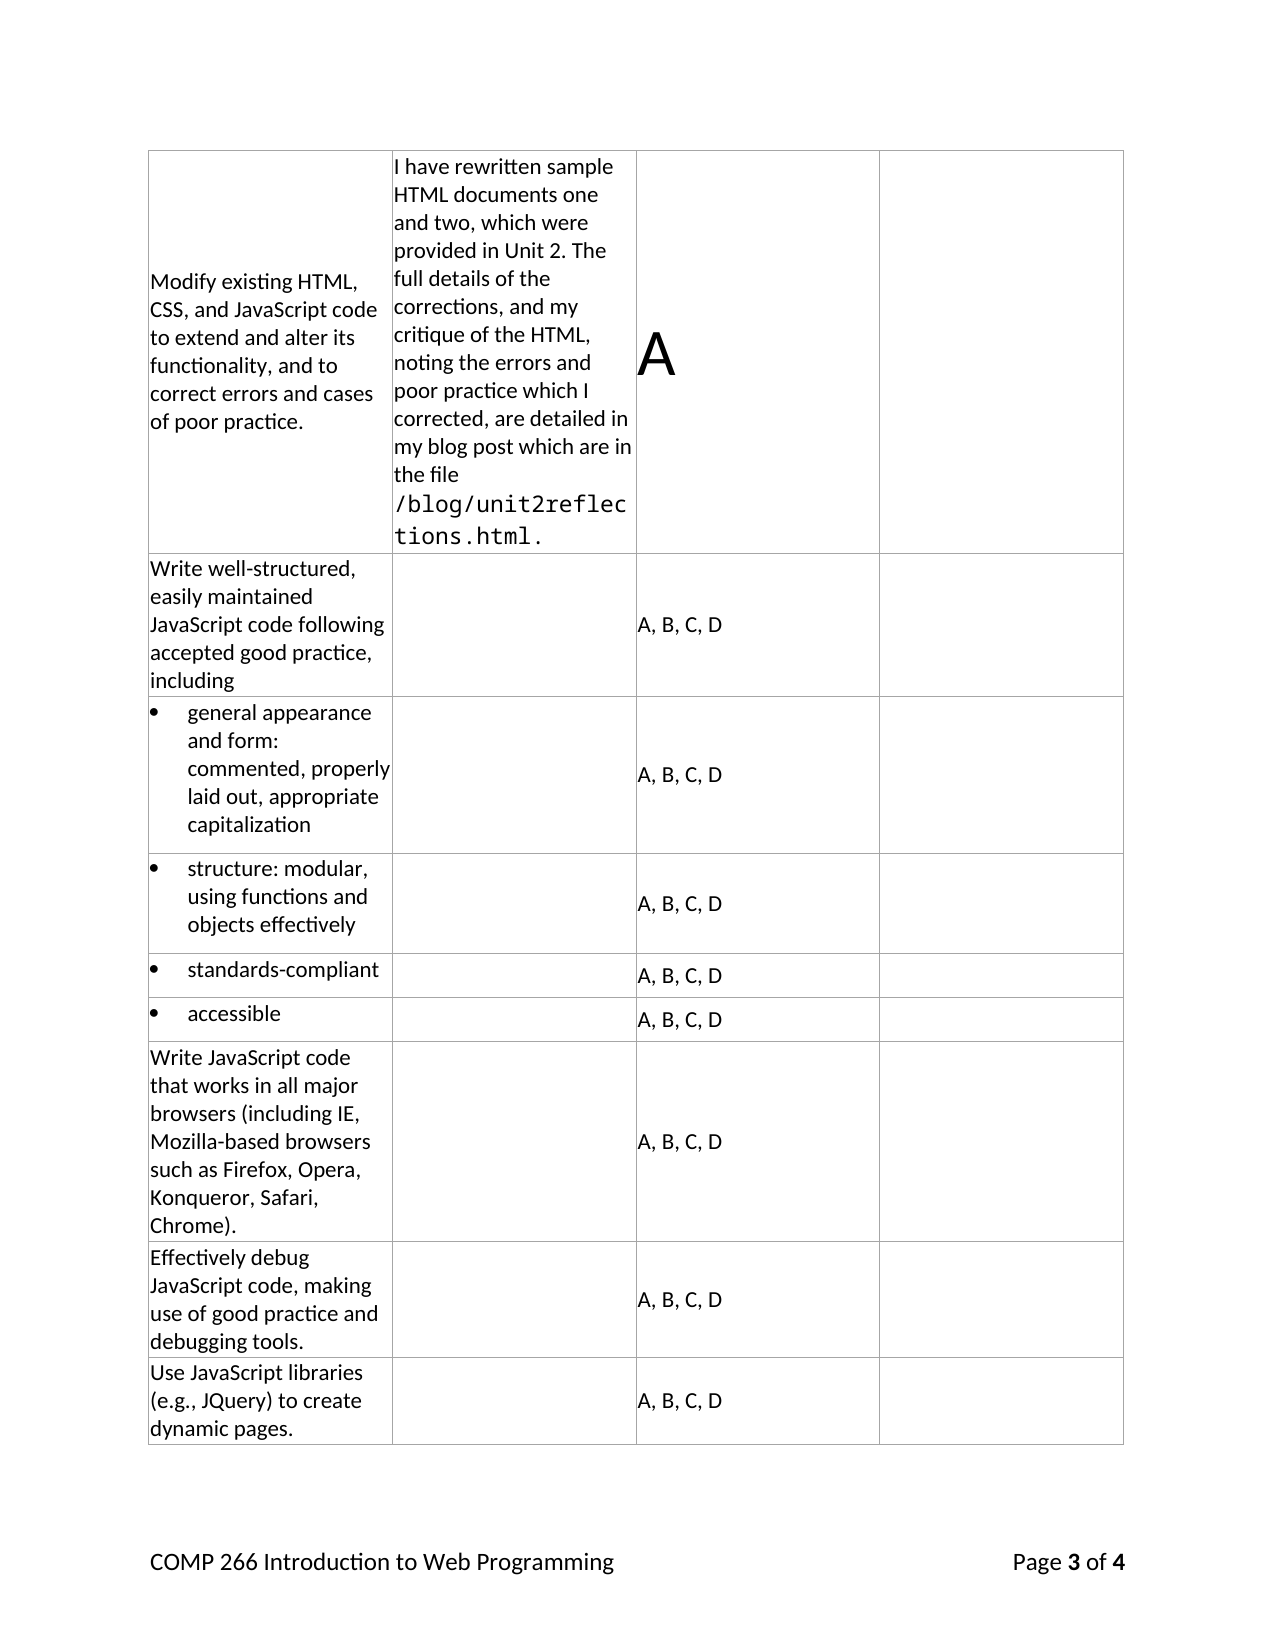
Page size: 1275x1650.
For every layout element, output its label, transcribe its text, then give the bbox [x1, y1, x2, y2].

table_cell standards-compliant [149, 954, 392, 997]
table_cell [880, 151, 1123, 552]
table_cell A [637, 151, 879, 552]
table_cell Effectively debug JavaScript code, making use of good practice and debugging tools. [149, 1242, 392, 1356]
table_cell [880, 854, 1123, 953]
table_cell A, B, C, D [637, 1042, 879, 1241]
table_cell [880, 954, 1123, 997]
table_cell [393, 1358, 636, 1444]
table_cell [880, 1242, 1123, 1356]
table_cell accessible [149, 998, 392, 1041]
table_cell [393, 1042, 636, 1241]
table_cell Modify existing HTML, CSS, and JavaScript code to extend and alter its functionality, and to correct errors and cases of poor practice. [149, 151, 392, 552]
table_cell [393, 998, 636, 1041]
table_cell structure: modular, using functions and objects effectively [149, 854, 392, 953]
table_cell A, B, C, D [637, 854, 879, 953]
table_cell A, B, C, D [637, 1358, 879, 1444]
table_cell A, B, C, D [637, 998, 879, 1041]
table_cell [880, 1042, 1123, 1241]
table_cell Use JavaScript libraries (e.g., JQuery) to create dynamic pages. [149, 1358, 392, 1444]
table_cell [393, 554, 636, 696]
table_cell general appearance and form: commented, properly laid out, appropriate capitalization [149, 697, 392, 852]
table_cell [880, 554, 1123, 696]
table_cell [880, 998, 1123, 1041]
table_cell Write well-structured, easily maintained JavaScript code following accepted good practice, including [149, 554, 392, 696]
table_cell A, B, C, D [637, 697, 879, 852]
table_cell [880, 697, 1123, 852]
table_cell Write JavaScript code that works in all major browsers (including IE, Mozilla-based browsers such as Firefox, Opera, Konqueror, Safari, Chrome). [149, 1042, 392, 1241]
table_cell [393, 1242, 636, 1356]
table_cell [393, 697, 636, 852]
table_cell [880, 1358, 1123, 1444]
table_cell A, B, C, D [637, 1242, 879, 1356]
table_cell I have rewritten sample HTML documents one and two, which were provided in Unit 2. The full details of the corrections, and my critique of the HTML, noting the errors and poor practice which I corrected, are detailed in my blog post which are in the file /blog/unit2reflections.html. [393, 151, 636, 552]
table_cell A, B, C, D [637, 954, 879, 997]
table_cell [393, 954, 636, 997]
table_cell A, B, C, D [637, 554, 879, 696]
table_cell [393, 854, 636, 953]
